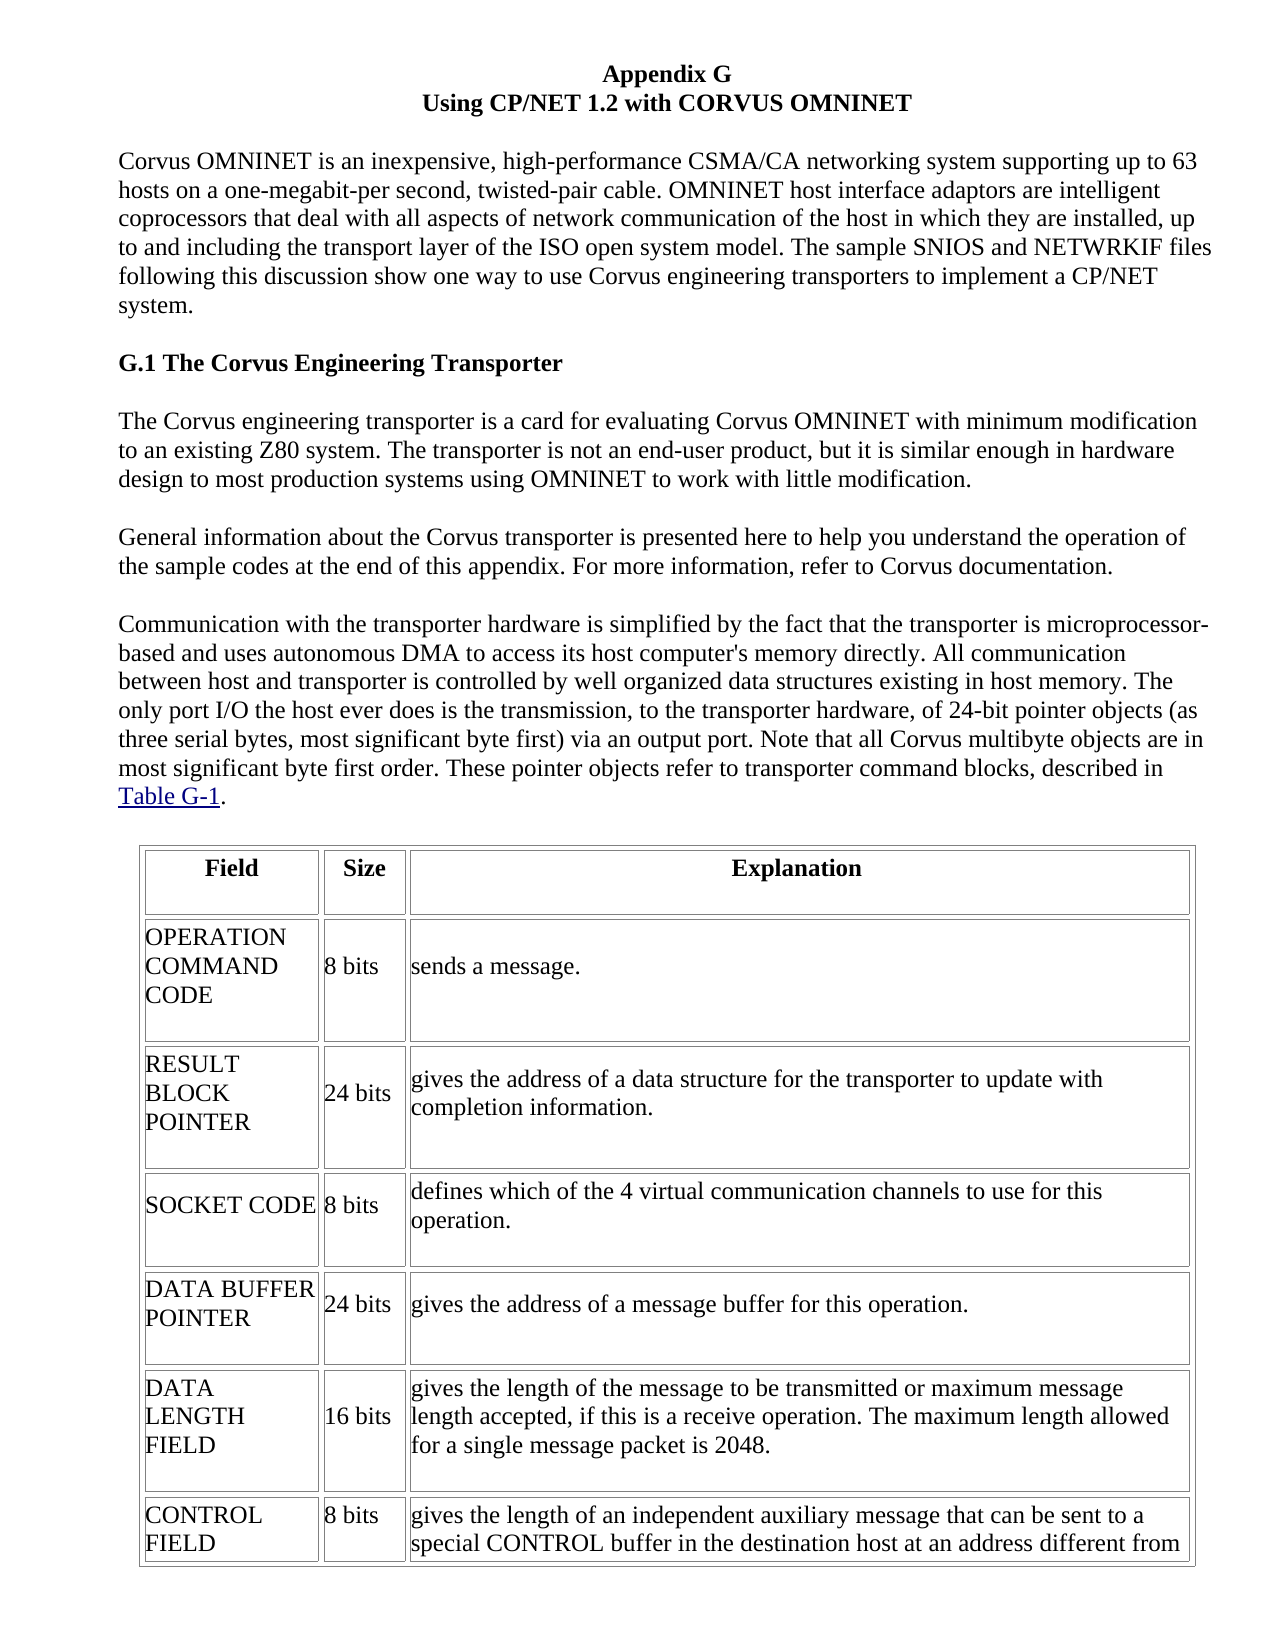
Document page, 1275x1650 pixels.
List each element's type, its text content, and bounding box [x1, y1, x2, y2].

table_cell 8 bits [321, 1168, 408, 1266]
table_header Explanation [408, 846, 1192, 914]
table_cell DATA BUFFER POINTER [142, 1266, 321, 1364]
table_cell 24 bits [321, 1266, 408, 1364]
text G.1 The Corvus Engineering Transporter [118, 348, 1216, 377]
table_cell sends a message. [408, 914, 1192, 1041]
table_cell 8 bits [321, 914, 408, 1041]
table_cell gives the address of a data structure for the transporter to update with completion information. [408, 1041, 1192, 1168]
table_cell gives the length of an independent auxiliary message that can be sent to a special CONTROL buffer in the destination host at an address different from [408, 1491, 1192, 1561]
text Communication with the transporter hardware is simplified by the fact that the transporter is microprocessor-based and uses autonomous DMA to access its host computer's memory directly. All communication between host and transporter is controlled by well organized data structures existing in host memory. The only port I/O the host ever does is the transmission, to the transporter hardware, of 24-bit pointer objects (as three serial bytes, most significant byte first) via an output port. Note that all Corvus multibyte objects are in most significant byte first order. These pointer objects refer to transporter command blocks, described in Table G-1. [118, 609, 1216, 810]
table_cell defines which of the 4 virtual communication channels to use for this operation. [408, 1168, 1192, 1266]
text The Corvus engineering transporter is a card for evaluating Corvus OMNINET with minimum modification to an existing Z80 system. The transporter is not an end-user product, but it is similar enough in hardware design to most production systems using OMNINET to work with little modification. [118, 406, 1216, 492]
text Appendix G Using CP/NET 1.2 with CORVUS OMNINET [118, 59, 1216, 117]
table_cell gives the length of the message to be transmitted or maximum message length accepted, if this is a receive operation. The maximum length allowed for a single message packet is 2048. [408, 1364, 1192, 1491]
table_cell OPERATION COMMAND CODE [142, 914, 321, 1041]
table_cell CONTROL FIELD [142, 1491, 321, 1561]
table_header Field [142, 846, 321, 914]
text General information about the Corvus transporter is presented here to help you understand the operation of the sample codes at the end of this appendix. For more information, refer to Corvus documentation. [118, 522, 1216, 579]
text Corvus OMNINET is an inexpensive, high-performance CSMA/CA networking system supporting up to 63 hosts on a one-megabit-per second, twisted-pair cable. OMNINET host interface adaptors are intelligent coprocessors that deal with all aspects of network communication of the host in which they are installed, up to and including the transport layer of the ISO open system model. The sample SNIOS and NETWRKIF files following this discussion show one way to use Corvus engineering transporters to implement a CP/NET system. [118, 146, 1216, 318]
table_cell DATA LENGTH FIELD [142, 1364, 321, 1491]
table_cell 16 bits [321, 1364, 408, 1491]
table_cell 24 bits [321, 1041, 408, 1168]
table_cell 8 bits [321, 1491, 408, 1561]
table_header Size [321, 846, 408, 914]
table_cell SOCKET CODE [142, 1168, 321, 1266]
table_cell RESULT BLOCK POINTER [142, 1041, 321, 1168]
table_cell gives the address of a message buffer for this operation. [408, 1266, 1192, 1364]
